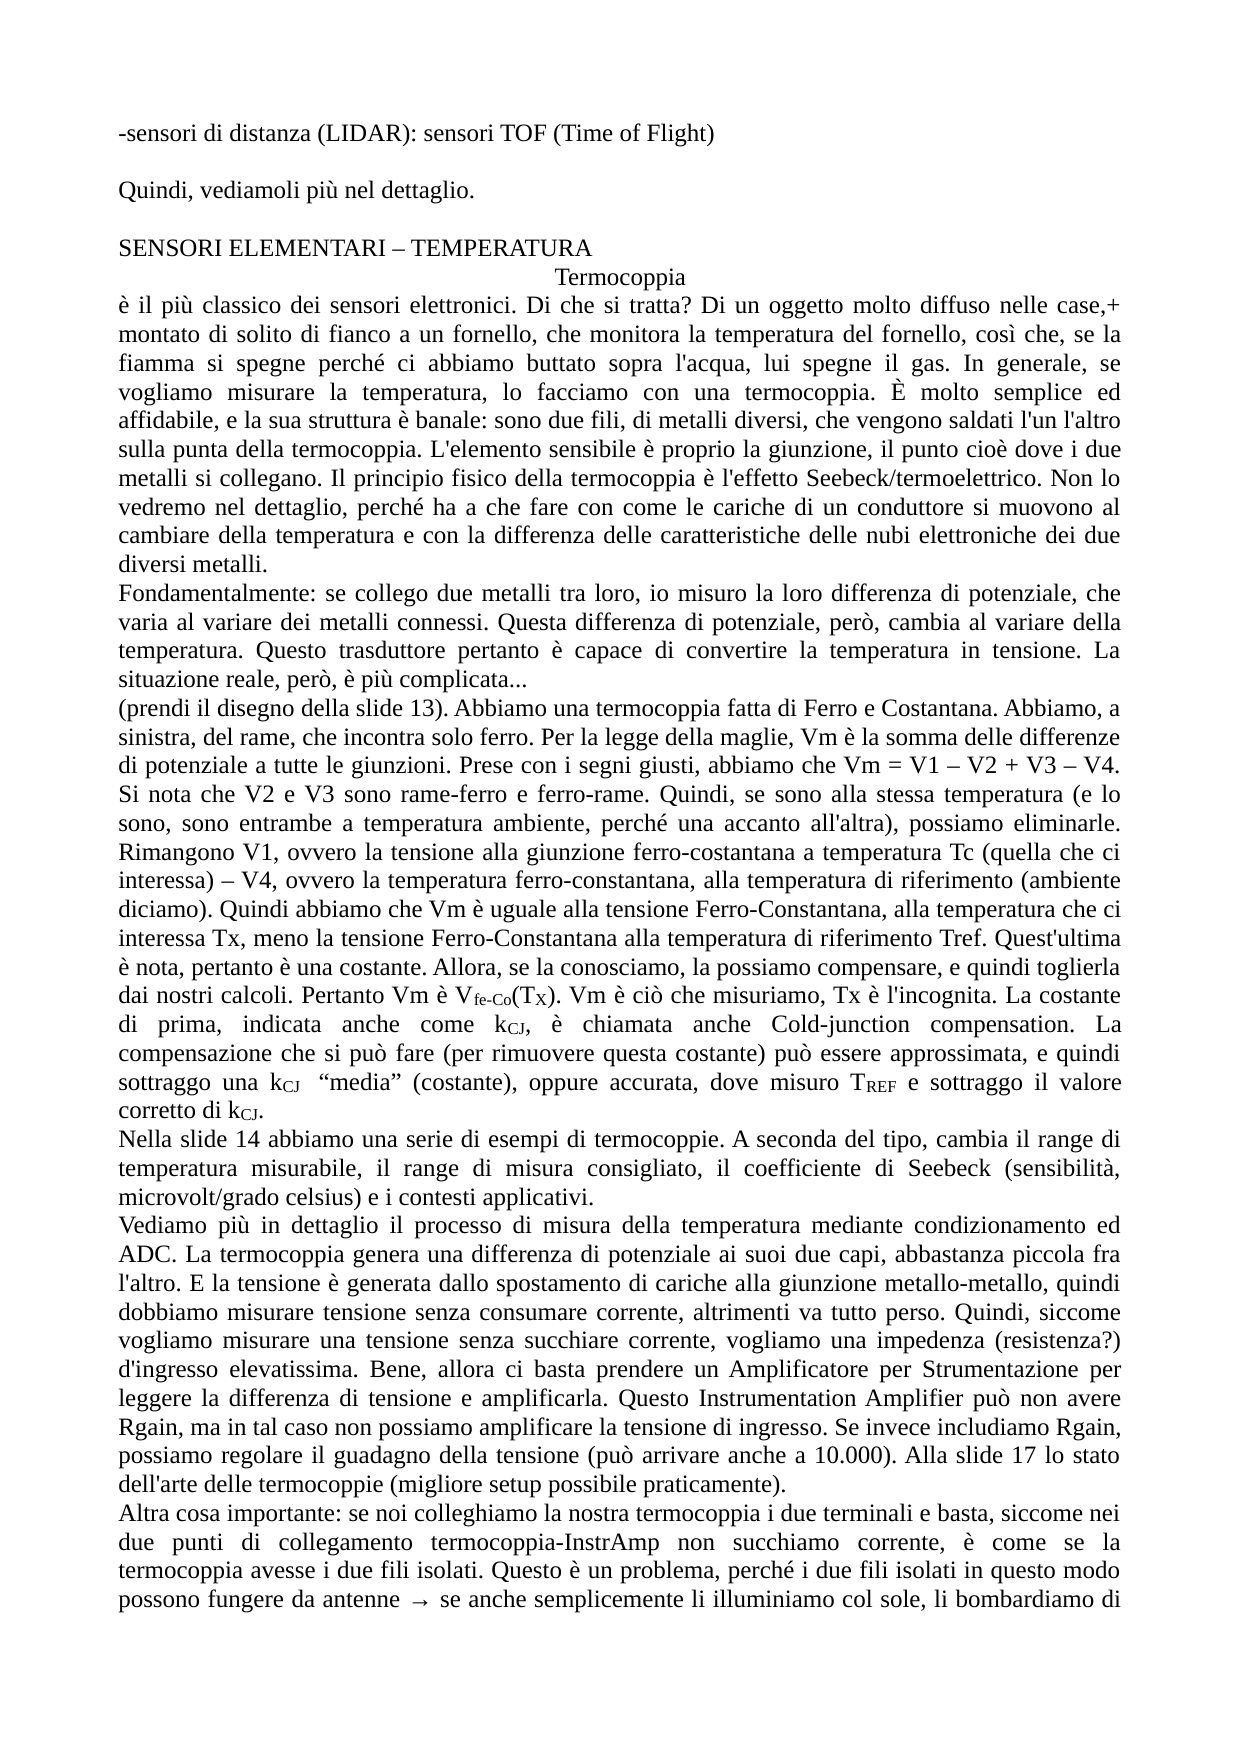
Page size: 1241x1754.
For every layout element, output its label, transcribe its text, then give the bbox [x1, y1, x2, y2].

text Fondamentalmente: se collego due metalli tra loro, io misuro la loro differenza di potenziale, che varia al variare dei metalli connessi. Questa differenza di potenziale, però, cambia al variare della temperatura. Questo trasduttore pertanto è capace di convertire la temperatura in tensione. La situazione reale, però, è più complicata... [118, 578, 1122, 693]
text Nella slide 14 abbiamo una serie di esempi di termocoppie. A seconda del tipo, cambia il range di temperatura misurabile, il range di misura consigliato, il coefficiente di Seebeck (sensibilità, microvolt/grado celsius) e i contesti applicativi. [118, 1124, 1122, 1211]
text Vediamo più in dettaglio il processo di misura della temperatura mediante condizionamento ed ADC. La termocoppia genera una differenza di potenziale ai suoi due capi, abbastanza piccola fra l'altro. E la tensione è generata dallo spostamento di cariche alla giunzione metallo-metallo, quindi dobbiamo misurare tensione senza consumare corrente, altrimenti va tutto perso. Quindi, siccome vogliamo misurare una tensione senza succhiare corrente, vogliamo una impedenza (resistenza?) d'ingresso elevatissima. Bene, allora ci basta prendere un Amplificatore per Strumentazione per leggere la differenza di tensione e amplificarla. Questo Instrumentation Amplifier può non avere Rgain, ma in tal caso non possiamo amplificare la tensione di ingresso. Se invece includiamo Rgain, possiamo regolare il guadagno della tensione (può arrivare anche a 10.000). Alla slide 17 lo stato dell'arte delle termocoppie (migliore setup possibile praticamente). [118, 1211, 1122, 1498]
text Altra cosa importante: se noi colleghiamo la nostra termocoppia i due terminali e basta, siccome nei due punti di collegamento termocoppia-InstrAmp non succhiamo corrente, è come se la termocoppia avesse i due fili isolati. Questo è un problema, perché i due fili isolati in questo modo possono fungere da antenne → se anche semplicemente li illuminiamo col sole, li bombardiamo di [118, 1498, 1122, 1613]
text Termocoppia [118, 262, 1122, 291]
text SENSORI ELEMENTARI – TEMPERATURA [118, 233, 1122, 262]
text (prendi il disegno della slide 13). Abbiamo una termocoppia fatta di Ferro e Costantana. Abbiamo, a sinistra, del rame, che incontra solo ferro. Per la legge della maglie, Vm è la somma delle differenze di potenziale a tutte le giunzioni. Prese con i segni giusti, abbiamo che Vm = V1 – V2 + V3 – V4. Si nota che V2 e V3 sono rame-ferro e ferro-rame. Quindi, se sono alla stessa temperatura (e lo sono, sono entrambe a temperatura ambiente, perché una accanto all'altra), possiamo eliminarle. Rimangono V1, ovvero la tensione alla giunzione ferro-costantana a temperatura Tc (quella che ci interessa) – V4, ovvero la temperatura ferro-constantana, alla temperatura di riferimento (ambiente diciamo). Quindi abbiamo che Vm è uguale alla tensione Ferro-Constantana, alla temperatura che ci interessa Tx, meno la tensione Ferro-Constantana alla temperatura di riferimento Tref. Quest'ultima è nota, pertanto è una costante. Allora, se la conosciamo, la possiamo compensare, e quindi toglierla dai nostri calcoli. Pertanto Vm è Vfe-Co(TX). Vm è ciò che misuriamo, Tx è l'incognita. La costante di prima, indicata anche come kCJ, è chiamata anche Cold-junction compensation. La compensazione che si può fare (per rimuovere questa costante) può essere approssimata, e quindi sottraggo una kCJ “media” (costante), oppure accurata, dove misuro TREF e sottraggo il valore corretto di kCJ. [118, 693, 1122, 1124]
text Quindi, vediamoli più nel dettaglio. [118, 176, 1122, 204]
text -sensori di distanza (LIDAR): sensori TOF (Time of Flight) [118, 118, 1122, 147]
text è il più classico dei sensori elettronici. Di che si tratta? Di un oggetto molto diffuso nelle case,+ montato di solito di fianco a un fornello, che monitora la temperatura del fornello, così che, se la fiamma si spegne perché ci abbiamo buttato sopra l'acqua, lui spegne il gas. In generale, se vogliamo misurare la temperatura, lo facciamo con una termocoppia. È molto semplice ed affidabile, e la sua struttura è banale: sono due fili, di metalli diversi, che vengono saldati l'un l'altro sulla punta della termocoppia. L'elemento sensibile è proprio la giunzione, il punto cioè dove i due metalli si collegano. Il principio fisico della termocoppia è l'effetto Seebeck/termoelettrico. Non lo vedremo nel dettaglio, perché ha a che fare con come le cariche di un conduttore si muovono al cambiare della temperatura e con la differenza delle caratteristiche delle nubi elettroniche dei due diversi metalli. [118, 291, 1122, 578]
